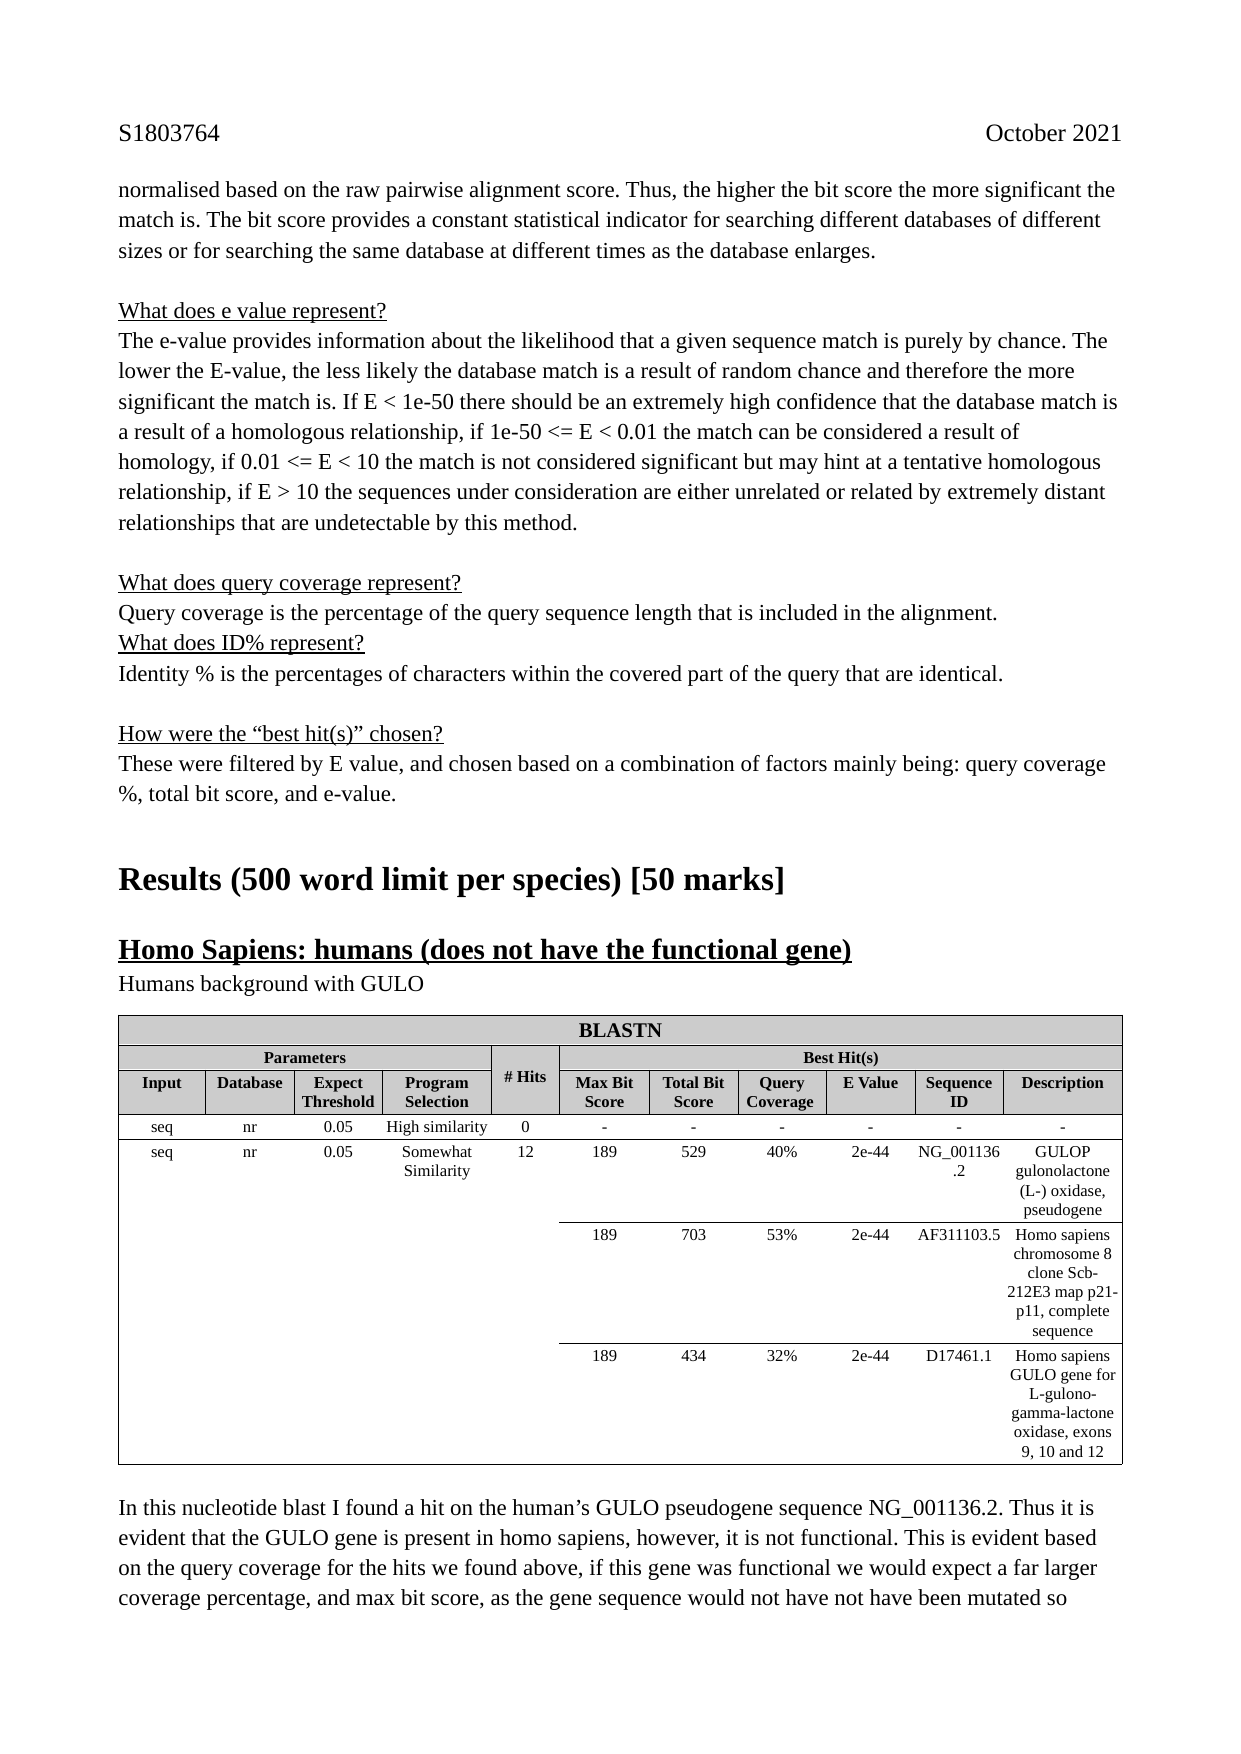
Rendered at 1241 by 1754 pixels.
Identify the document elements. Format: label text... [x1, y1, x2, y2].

table_cell seq [119, 1115, 205, 1139]
table_cell Database [206, 1071, 294, 1114]
table_cell Best Hit(s) [560, 1046, 1122, 1069]
table_cell 189 [559, 1344, 649, 1463]
table_cell 434 [649, 1344, 738, 1463]
table_cell High similarity [383, 1115, 491, 1139]
table_cell 703 [649, 1223, 738, 1342]
table_cell 189 [559, 1140, 649, 1222]
table_cell 40% [738, 1140, 826, 1222]
table_cell Input [119, 1071, 205, 1114]
table_cell nr [205, 1140, 294, 1463]
table_cell 0.05 [294, 1115, 382, 1139]
table_cell Homo sapiens GULO gene for L-gulono-gamma-lactone oxidase, exons 9, 10 and 12 [1003, 1344, 1122, 1463]
table_cell AF311103.5 [915, 1223, 1003, 1342]
table_cell 2e-44 [826, 1344, 915, 1463]
table_cell Max Bit Score [560, 1071, 649, 1114]
table_header BLASTN [119, 1016, 1122, 1044]
table_cell Homo sapiens chromosome 8 clone Scb-212E3 map p21-p11, complete sequence [1003, 1223, 1122, 1342]
table_cell - [826, 1115, 915, 1139]
table_cell Parameters [119, 1046, 491, 1069]
table_cell Description [1004, 1071, 1122, 1114]
table_cell 2e-44 [826, 1223, 915, 1342]
table_cell 53% [738, 1223, 826, 1342]
text normalised based on the raw pairwise alignment score. Thus, the higher the bit score the more significant the match is. The bit score provides a constant statistical indicator for sea rching different databases of different sizes or for searching the same database at different times as the database enlarges. What does e value represent? The e-value provides information about the likelihood that a given sequence match is purely by chance. The lower the E-value, the less likely the database match is a result of random chance and therefore the more significant the match is. If E < 1e-50 there should be an extremely high confidence that the database match is a result of a homologous relationship, if 1e-50 <= E < 0.01 the match can be considered a result of homology, if 0.01 <= E < 10 the match is not considered significant but may hint at a tentative homologous relationship, if E > 10 the sequences under consideration are either unrelated or related by extremely distant relationships that are undetectable by this method. What does query coverage represent? Query coverage is the percentage of the query sequence length that is included in the alignment. What does ID% represent? Identity % is the percentages of characters within the covered part of the query that are identical. How were the “best hit(s)” chosen? These were filtered by E value, and chosen based on a combination of factors mainly being: query coverage %, total bit score, and e-value. [118, 176, 1122, 840]
table_cell - [915, 1115, 1003, 1139]
text In this nucleotide blast I found a hit on the human’s GULO pseudogene sequence NG_001136.2. Thus it is evident that the GULO gene is present in homo sapiens, however, it is not functional. This is evident based on the query coverage for the hits we found above, if this gene was functional we would expect a far larger coverage percentage, and max bit score, as the gene sequence would not have not have been mutated so [118, 1465, 1122, 1611]
table_cell - [559, 1115, 649, 1139]
table_cell Expect Threshold [295, 1071, 382, 1114]
table_cell NG_001136.2 [915, 1140, 1003, 1222]
table_cell 12 [491, 1140, 559, 1463]
table_cell - [738, 1115, 826, 1139]
table_cell - [649, 1115, 738, 1139]
table_cell 189 [559, 1223, 649, 1342]
table_cell Program Selection [383, 1071, 491, 1114]
table_cell Query Coverage [739, 1071, 826, 1114]
table_cell nr [205, 1115, 294, 1139]
table_cell 2e-44 [826, 1140, 915, 1222]
table_cell Sequence ID [916, 1071, 1003, 1114]
table_cell Somewhat Similarity [383, 1140, 491, 1463]
text Results (500 word limit per species) [50 marks] Homo Sapiens: humans (does not have the functional gene) Humans background with GULO [118, 859, 1122, 996]
table_cell 0.05 [294, 1140, 382, 1463]
table_cell 0 [491, 1115, 559, 1139]
table_cell GULOP gulonolactone (L-) oxidase, pseudogene [1003, 1140, 1122, 1222]
table_cell E Value [827, 1071, 915, 1114]
table_cell 529 [649, 1140, 738, 1222]
table_cell - [1003, 1115, 1122, 1139]
table_cell seq [119, 1140, 205, 1463]
table_cell 32% [738, 1344, 826, 1463]
table_cell # Hits [492, 1046, 559, 1114]
table_cell D17461.1 [915, 1344, 1003, 1463]
table_cell Total Bit Score [650, 1071, 738, 1114]
